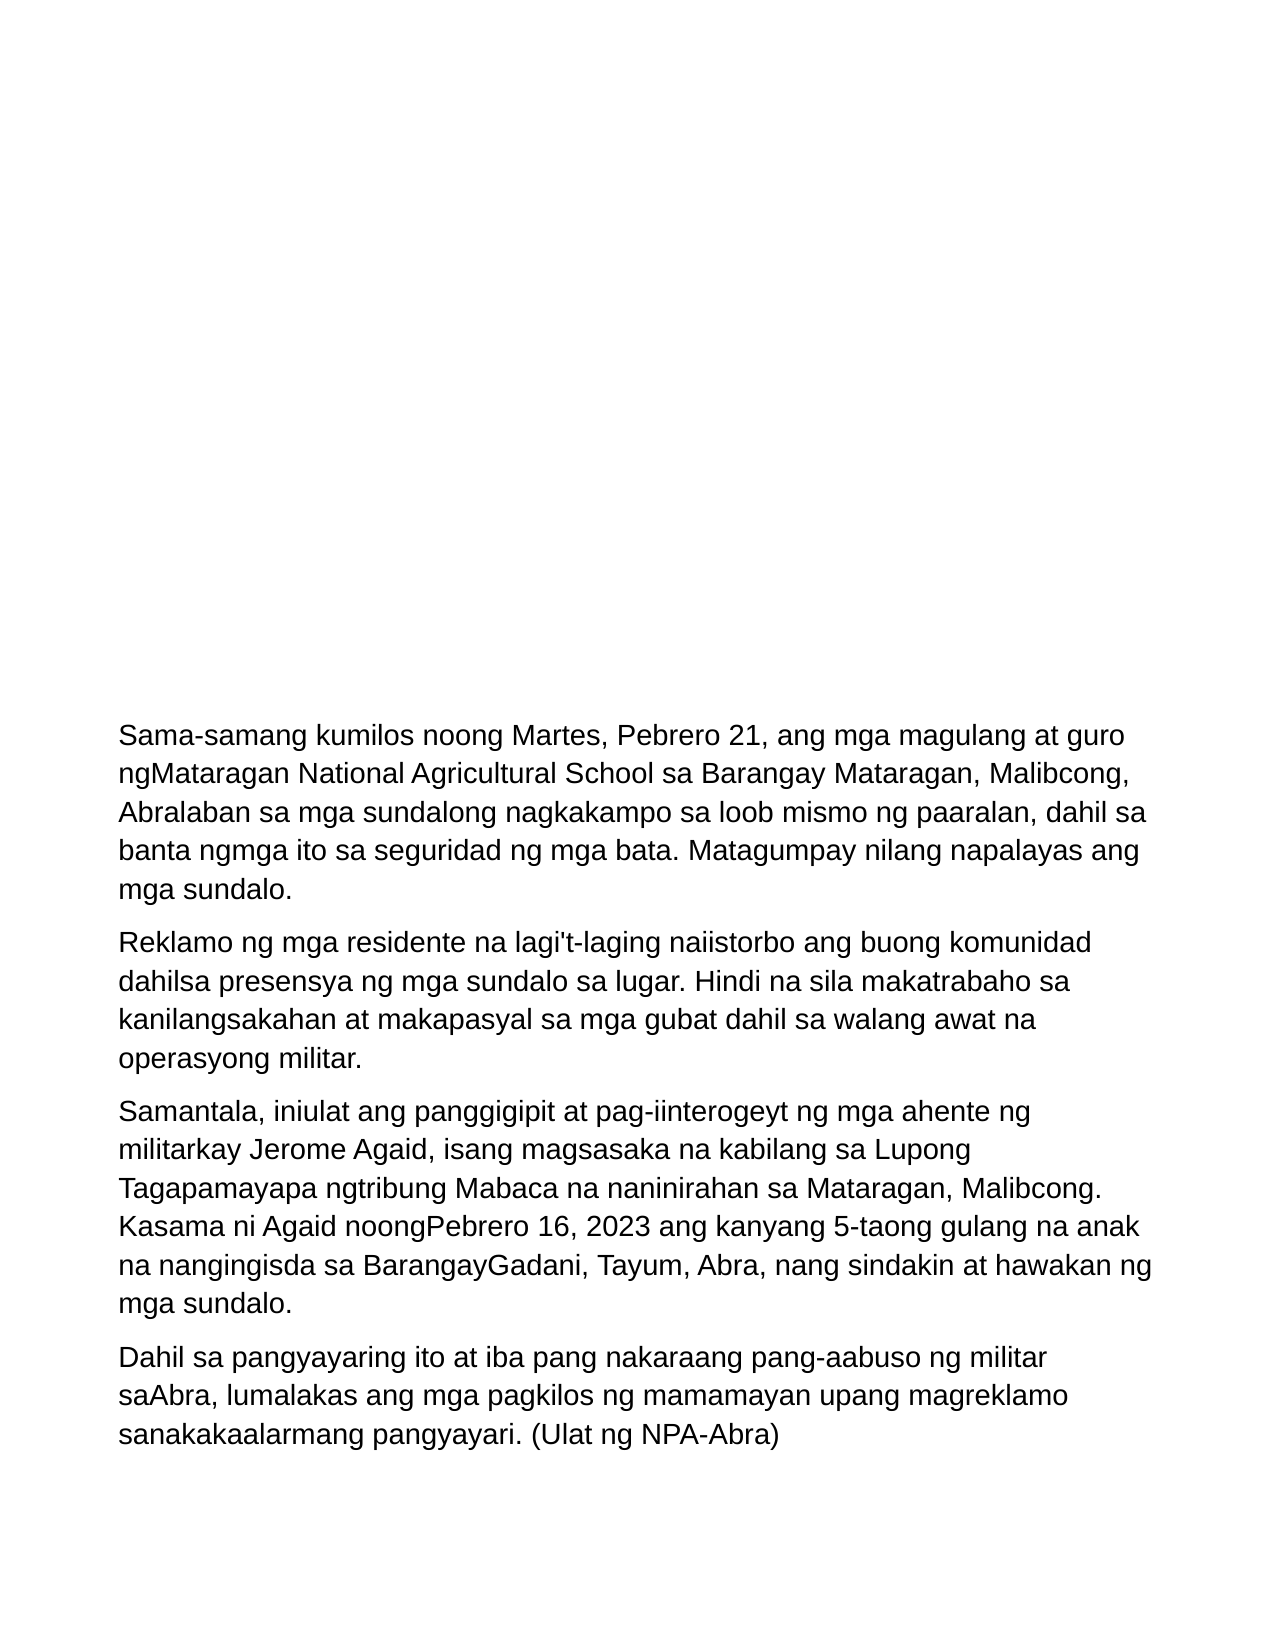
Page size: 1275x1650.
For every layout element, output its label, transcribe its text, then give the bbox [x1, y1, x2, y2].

text Samantala, iniulat ang panggigipit at pag-iinterogeyt ng mga ahente ng militarkay Jerome Agaid, isang magsasaka na kabilang sa Lupong Tagapamayapa ngtribung Mabaca na naninirahan sa Mataragan, Malibcong. Kasama ni Agaid noongPebrero 16, 2023 ang kanyang 5-taong gulang na anak na nangingisda sa BarangayGadani, Tayum, Abra, nang sindakin at hawakan ng mga sundalo. [118, 1094, 1157, 1320]
text Reklamo ng mga residente na lagi't-laging naiistorbo ang buong komunidad dahilsa presensya ng mga sundalo sa lugar. Hindi na sila makatrabaho sa kanilangsakahan at makapasyal sa mga gubat dahil sa walang awat na operasyong militar. [118, 925, 1157, 1074]
text Sama-samang kumilos noong Martes, Pebrero 21, ang mga magulang at guro ngMataragan National Agricultural School sa Barangay Mataragan, Malibcong, Abralaban sa mga sundalong nagkakampo sa loob mismo ng paaralan, dahil sa banta ngmga ito sa seguridad ng mga bata. Matagumpay nilang napalayas ang mga sundalo. [118, 718, 1157, 906]
text Dahil sa pangyayaring ito at iba pang nakaraang pang-aabuso ng militar saAbra, lumalakas ang mga pagkilos ng mamamayan upang magreklamo sanakakaalarmang pangyayari. (Ulat ng NPA-Abra) [118, 1340, 1157, 1450]
